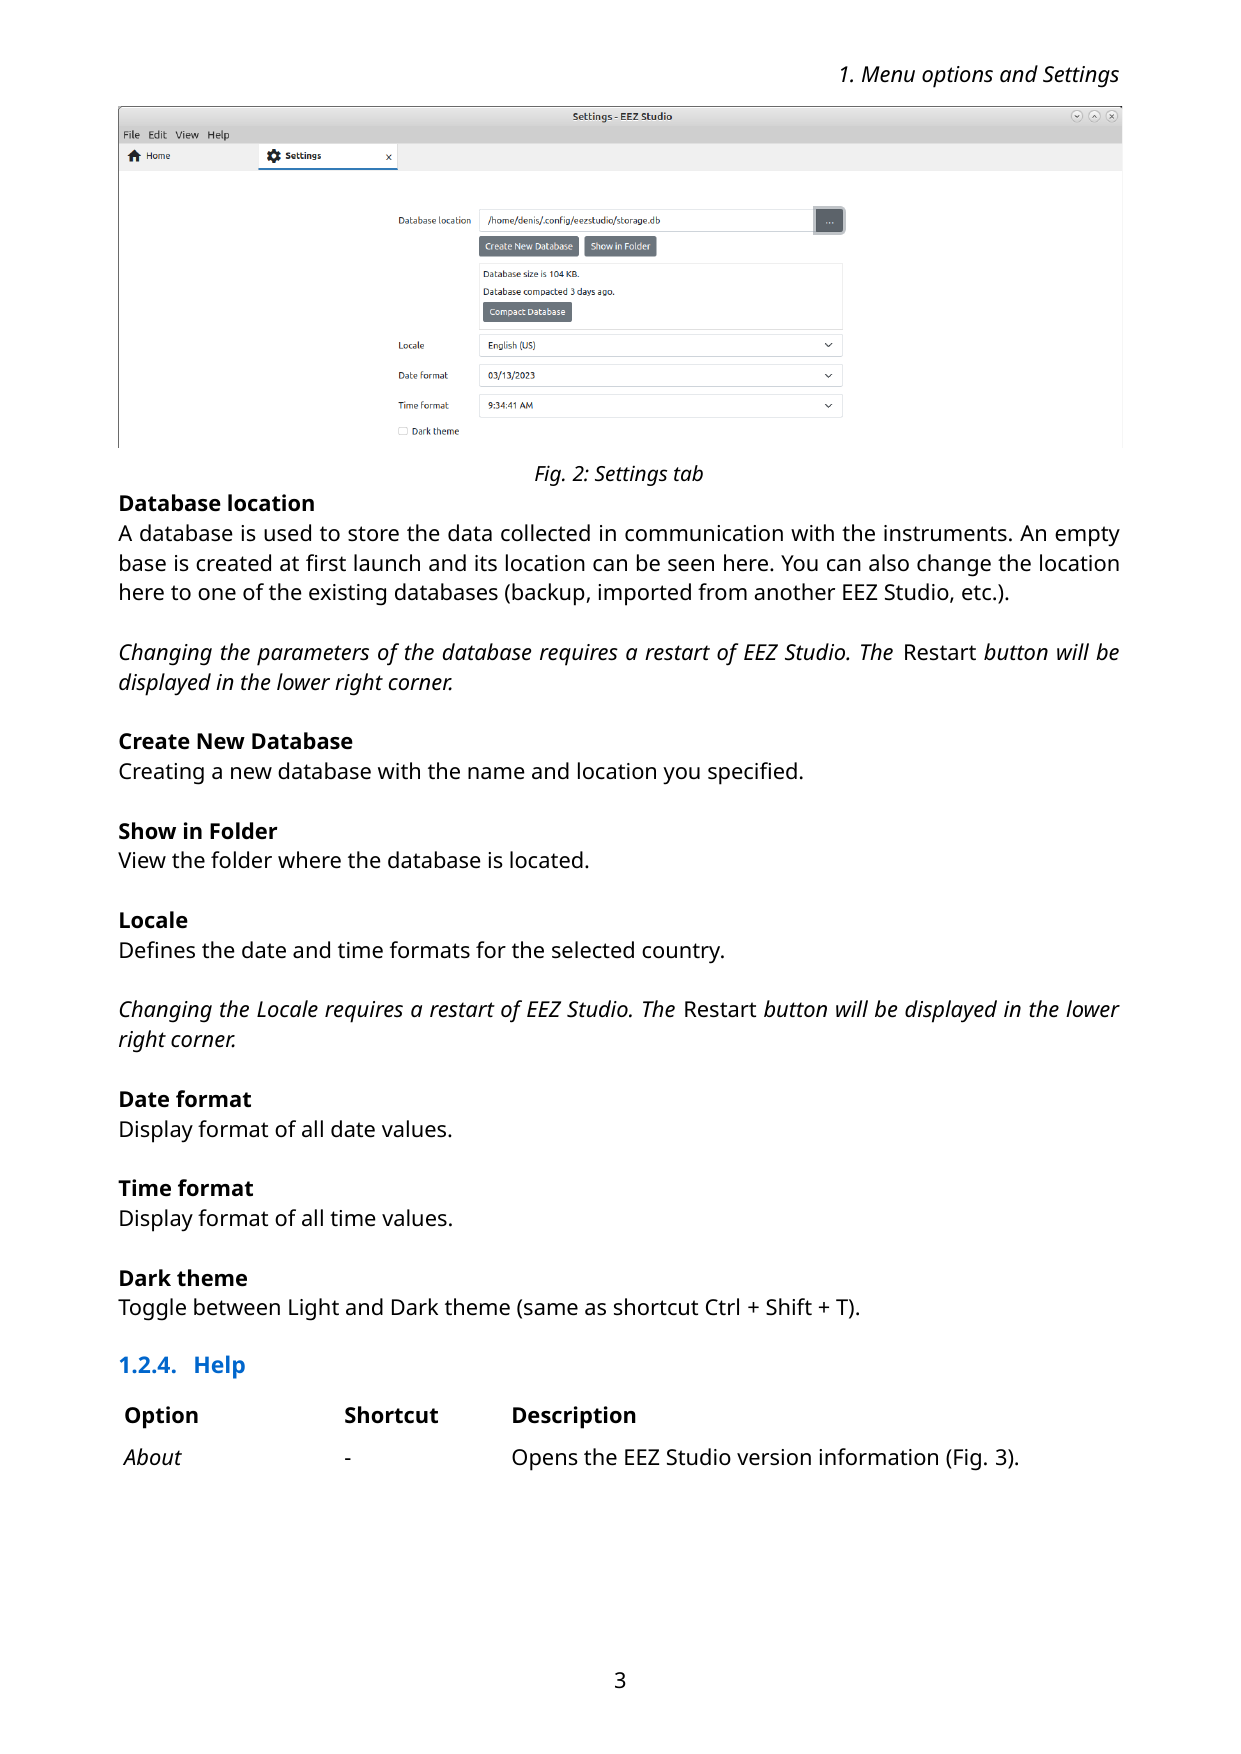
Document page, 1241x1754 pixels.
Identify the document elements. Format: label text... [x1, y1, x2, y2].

text Defines the date and time formats for the selected country. [118, 935, 1122, 964]
text Time format [118, 1173, 1122, 1203]
text A database is used to store the data collected in communication with the instruments. An empty base is created at first launch and its location can be seen here. You can also change the location here to one of the existing databases (backup, imported from another EEZ Studio, etc.). [118, 518, 1122, 607]
text Toggle between Light and Dark theme (same as shortcut Ctrl + Shift + T). [118, 1292, 1122, 1322]
text Dark theme [118, 1262, 1122, 1292]
table_cell - [338, 1436, 506, 1477]
table_cell Opens the EEZ Studio version information (Fig. 3). [506, 1436, 1123, 1477]
text Database location [118, 488, 1122, 518]
picture [118, 106, 1123, 448]
text Display format of all time values. [118, 1203, 1122, 1233]
text Changing the Locale requires a restart of EEZ Studio. The Restart button will be displayed in the lower right corner. [118, 994, 1122, 1054]
text Date format [118, 1084, 1122, 1113]
text View the folder where the database is located. [118, 845, 1122, 875]
subtitle Help [118, 1349, 1122, 1380]
text Create New Database [118, 726, 1122, 756]
text Fig. 2: Settings tab [118, 448, 1122, 488]
table_header Shortcut [338, 1395, 506, 1436]
text Creating a new database with the name and location you specified. [118, 756, 1122, 786]
text Show in Folder [118, 816, 1122, 845]
text Locale [118, 905, 1122, 935]
table_header Option [118, 1395, 338, 1436]
table_cell About [118, 1436, 338, 1477]
text Changing the parameters of the database requires a restart of EEZ Studio. The Restart button will be displayed in the lower right corner. [118, 637, 1122, 696]
table_header Description [506, 1395, 1123, 1436]
text Display format of all date values. [118, 1113, 1122, 1143]
